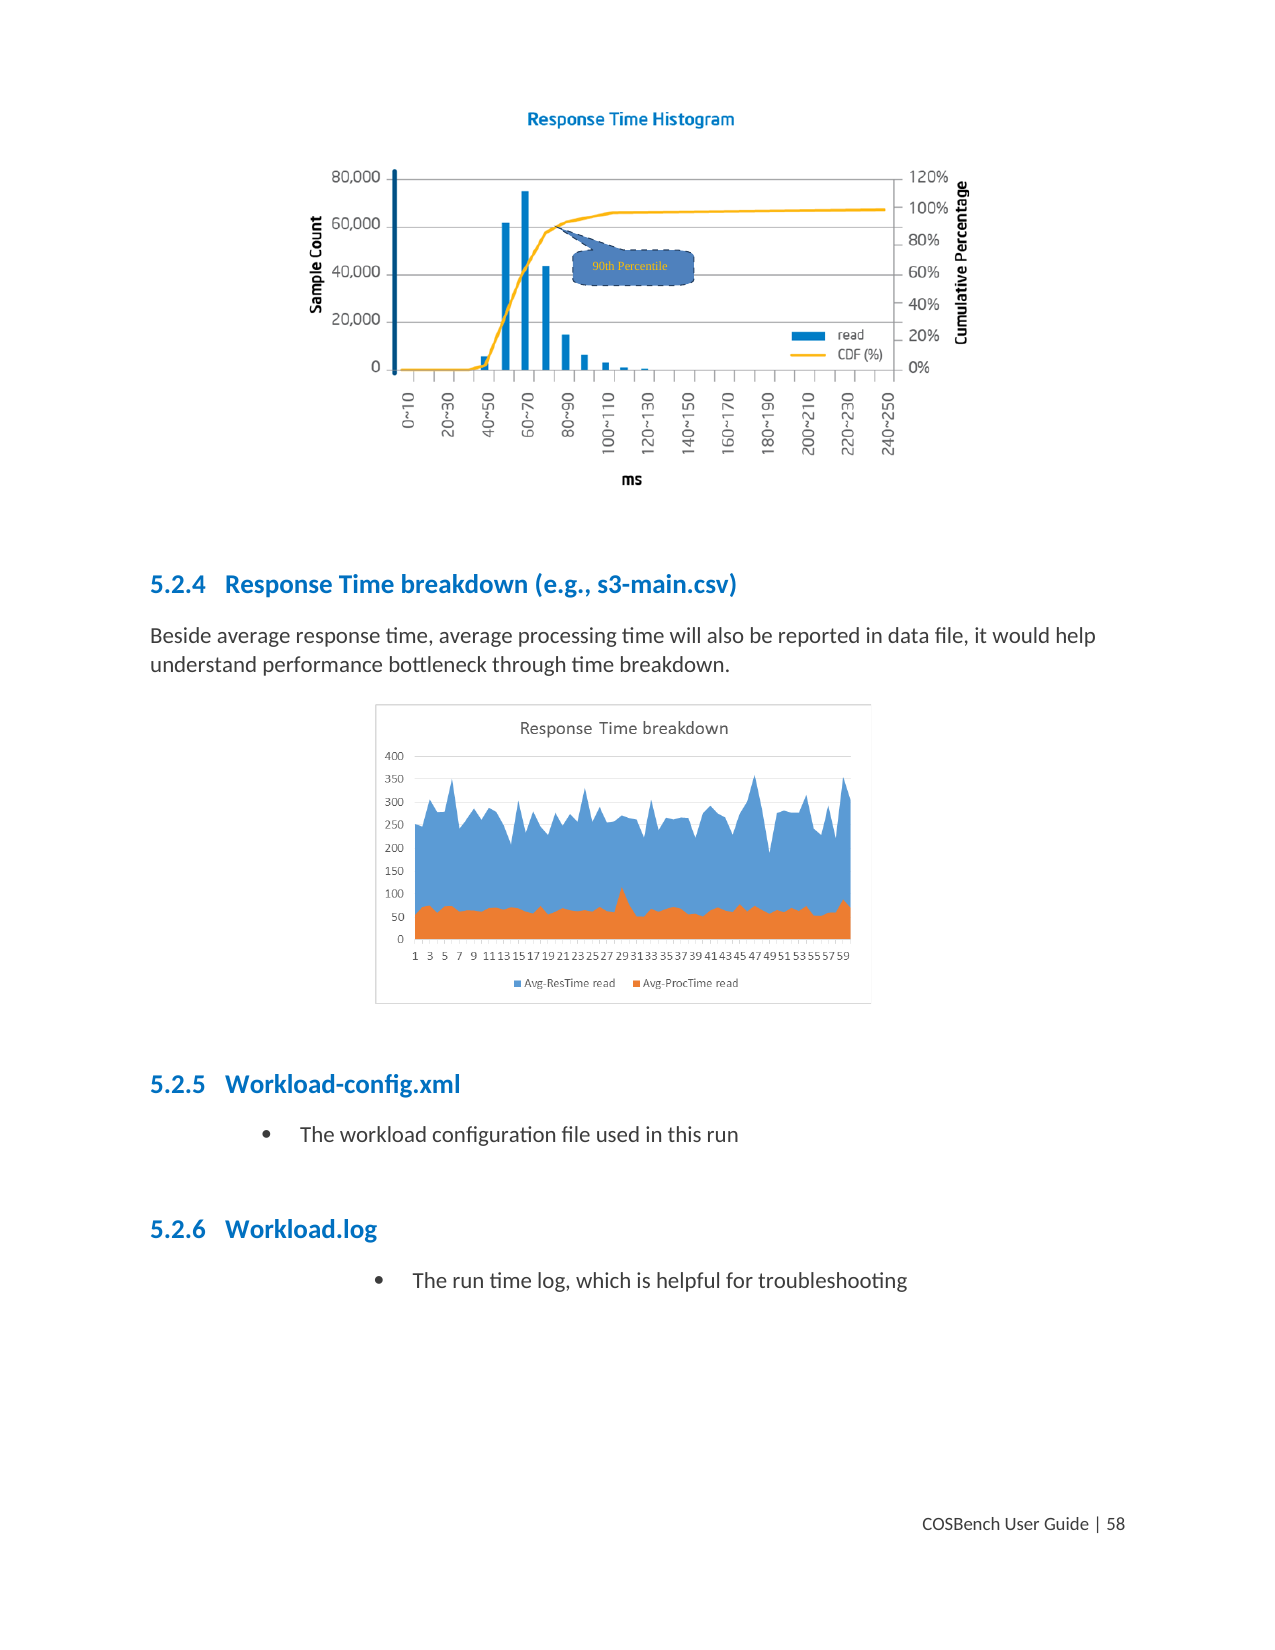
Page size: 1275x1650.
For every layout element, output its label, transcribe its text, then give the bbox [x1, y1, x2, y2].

list The run time log, which is helpful for troubleshooting [375, 1266, 1125, 1294]
text Beside average response time, average processing time will also be reported in data file, it would help understand performance bottleneck through time breakdown. [150, 621, 1125, 678]
list The workload configuration file used in this run [262, 1121, 1125, 1148]
subtitle Response Time breakdown (e.g., s3-main.csv) [150, 568, 1125, 601]
subtitle Workload-config.xml [150, 1067, 1125, 1100]
subtitle Workload.log [150, 1212, 1125, 1245]
